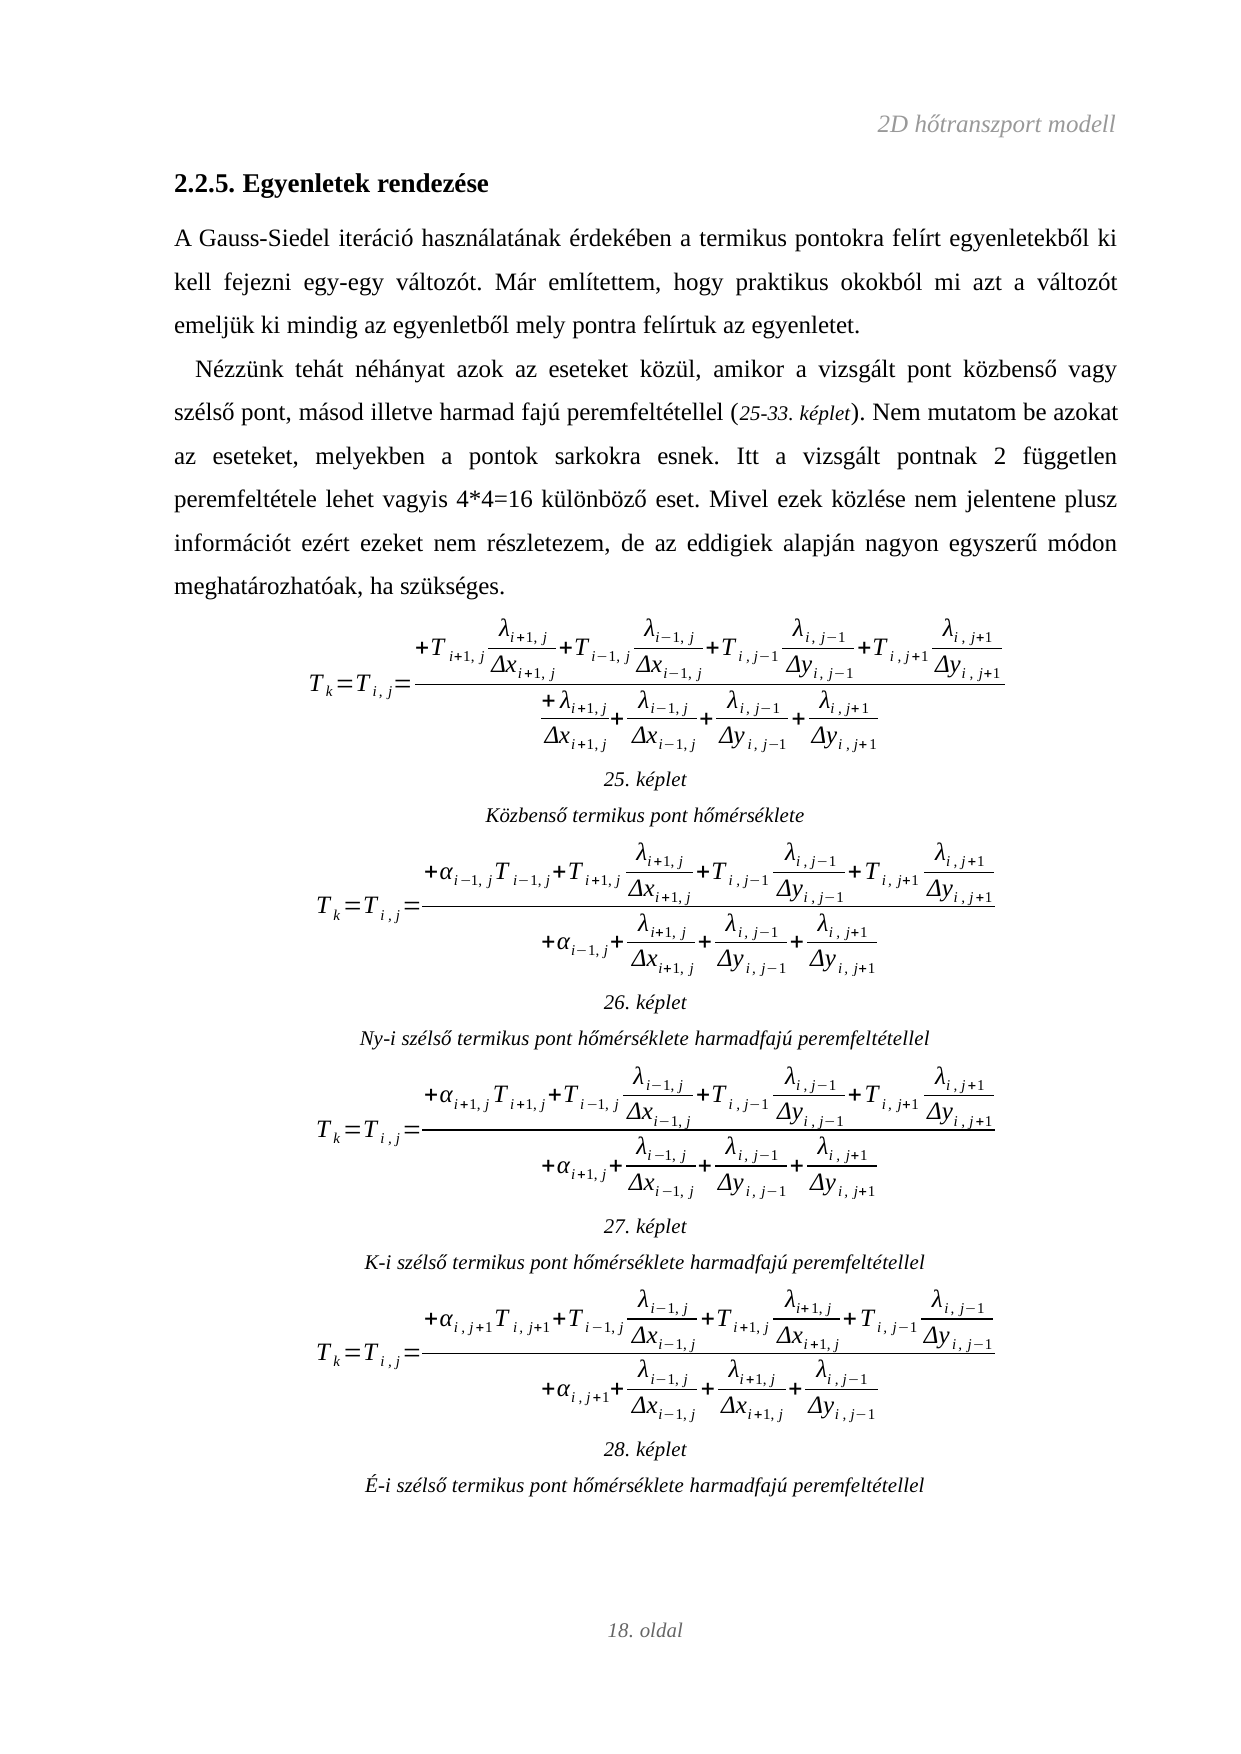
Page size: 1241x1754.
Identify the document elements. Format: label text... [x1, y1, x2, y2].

text Közbenső termikus pont hőmérséklete [174, 803, 1118, 827]
text Nézzünk tehát néhányat azok az eseteket közül, amikor a vizsgált pont közbenső vagy szélső pont, másod illetve harmad fajú peremfeltétellel (25-33. képlet). Nem mutatom be azokat az eseteket, melyekben a pontok sarkokra esnek. Itt a vizsgált pontnak 2 független peremfeltétele lehet vagyis 4*4=16 különböző eset. Mivel ezek közlése nem jelentene plusz információt ezért ezeket nem részletezem, de az eddigiek alapján nagyon egyszerű módon meghatározhatóak, ha szükséges. [174, 353, 1118, 600]
text 26. képlet [174, 990, 1118, 1014]
subtitle Egyenletek rendezése [174, 168, 1118, 199]
text É-i szélső termikus pont hőmérséklete harmadfajú peremfeltétellel [174, 1473, 1118, 1497]
text K-i szélső termikus pont hőmérséklete harmadfajú peremfeltétellel [174, 1249, 1118, 1274]
text A Gauss-Siedel iteráció használatának érdekében a termikus pontokra felírt egyenletekből ki kell fejezni egy-egy változót. Már említettem, hogy praktikus okokból mi azt a változót emeljük ki mindig az egyenletből mely pontra felírtuk az egyenletet. [174, 223, 1118, 339]
text 27. képlet [174, 1213, 1118, 1238]
text Ny-i szélső termikus pont hőmérséklete harmadfajú peremfeltétellel [174, 1026, 1118, 1050]
text 28. képlet [174, 1437, 1118, 1461]
text 25. képlet [174, 767, 1118, 791]
